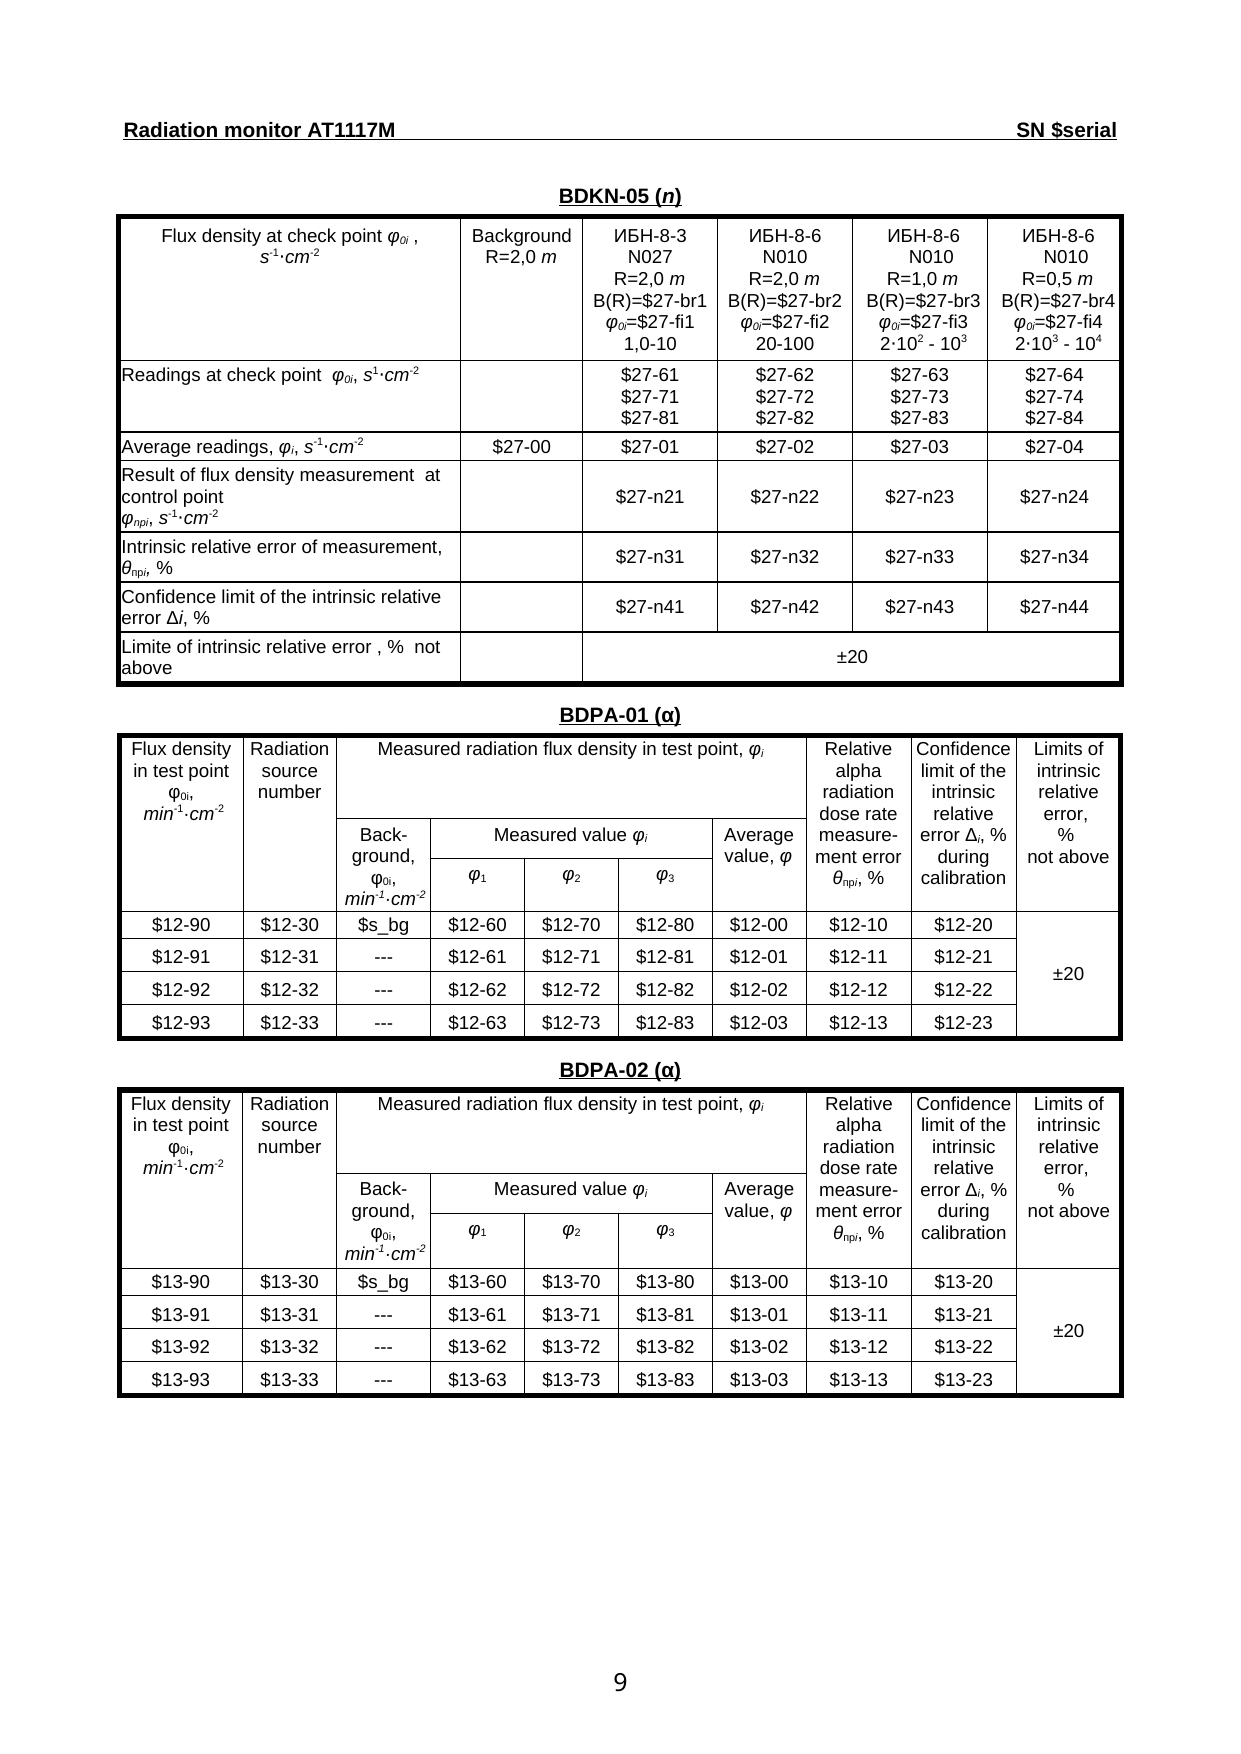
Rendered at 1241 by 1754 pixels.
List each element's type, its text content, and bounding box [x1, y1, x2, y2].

table_cell $13-70 [525, 1269, 618, 1295]
table_cell $13-10 [807, 1269, 911, 1295]
table_cell $s_bg [337, 1269, 430, 1295]
table_cell $12-01 [713, 939, 806, 971]
table_cell $12-21 [912, 939, 1016, 971]
table_cell $27-n43 [853, 583, 987, 631]
table_header BDPA-02 (α) [119, 1041, 1121, 1087]
table_cell Confidence limit of the intrinsic relative error Δi, % during calibration [912, 738, 1016, 911]
table_cell $27-02 [718, 433, 852, 460]
table_cell $13-83 [619, 1362, 712, 1393]
table_cell $12-33 [244, 1005, 336, 1036]
table_cell [461, 361, 582, 431]
table_cell Limite of intrinsic relative error , % not above [121, 633, 460, 681]
table_cell φ3 [619, 1214, 712, 1268]
table_cell $27-n32 [718, 533, 852, 581]
table_cell Measured radiation flux density in test point, φi [337, 738, 806, 818]
table_cell Intrinsic relative error of measurement, θпрi, % [121, 533, 460, 581]
table_cell [461, 583, 582, 631]
table_cell $13-81 [619, 1296, 712, 1328]
table_cell $12-20 [912, 912, 1016, 938]
table_cell Measured value φi [431, 1174, 712, 1212]
table_cell $13-61 [431, 1296, 524, 1328]
table_cell $27-n22 [718, 461, 852, 531]
table_cell ИБН-8-6 N010 R=2,0 m B(R)=$27-br2 φ0i=$27-fi2 20-100 [718, 219, 852, 360]
table_cell $12-70 [525, 912, 618, 938]
table_cell $13-93 [122, 1362, 242, 1393]
table_cell $27-n23 [853, 461, 987, 531]
table_cell Confidence limit of the intrinsic relative error Δi, % during calibration [912, 1093, 1016, 1268]
table_cell $13-80 [619, 1269, 712, 1295]
table_cell Measured radiation flux density in test point, φi [337, 1093, 806, 1173]
table_cell $12-73 [525, 1005, 618, 1036]
table_cell $12-62 [431, 972, 524, 1003]
table_cell Radiation source number [244, 738, 336, 911]
table_cell --- [337, 972, 430, 1003]
table_header BDPA-01 (α) [119, 687, 1121, 733]
table_cell $13-03 [713, 1362, 806, 1393]
table_cell $13-00 [713, 1269, 806, 1295]
table_cell $27-n31 [583, 533, 717, 581]
table_cell $12-23 [912, 1005, 1016, 1036]
table_cell Radiation source number [243, 1093, 336, 1268]
table_cell $27-n33 [853, 533, 987, 581]
table_cell Back-ground, φ0i, min-1·cm-2 [337, 1174, 430, 1268]
table_cell $27-61 $27-71 $27-81 [583, 361, 717, 431]
table_cell Average value, φ [713, 819, 806, 911]
table_cell $27-04 [988, 433, 1119, 460]
table_cell $12-91 [122, 939, 243, 971]
table_cell Limits of intrinsic relative error, % not above [1017, 1093, 1119, 1268]
table_cell $13-12 [807, 1329, 911, 1361]
table_cell Average value, φ [713, 1174, 806, 1268]
table_cell $12-12 [807, 972, 911, 1003]
table_cell ИБН-8-3 N027 R=2,0 m B(R)=$27-br1 φ0i=$27-fi1 1,0-10 [583, 219, 717, 360]
table_cell $13-73 [525, 1362, 618, 1393]
table_cell $27-03 [853, 433, 987, 460]
table_cell $12-13 [807, 1005, 911, 1036]
table_cell $s_bg [337, 912, 430, 938]
table_cell $13-01 [713, 1296, 806, 1328]
table_cell φ1 [431, 859, 524, 911]
table_cell $13-60 [431, 1269, 524, 1295]
table_cell $13-22 [912, 1329, 1016, 1361]
table_cell ±20 [1017, 912, 1118, 1036]
table_cell Limits of intrinsic relative error, % not above [1017, 738, 1118, 911]
table_cell $12-11 [807, 939, 911, 971]
table_cell $12-00 [713, 912, 806, 938]
table_cell $13-63 [431, 1362, 524, 1393]
table_cell ИБН-8-6 N010 R=0,5 m B(R)=$27-br4 φ0i=$27-fi4 2⋅103 - 104 [988, 219, 1119, 360]
table_cell $12-83 [619, 1005, 712, 1036]
table_cell $12-82 [619, 972, 712, 1003]
table_cell $13-33 [243, 1362, 336, 1393]
table_cell $12-92 [122, 972, 243, 1003]
table_cell $13-72 [525, 1329, 618, 1361]
table_cell φ2 [525, 859, 618, 911]
table_cell Result of flux density measurement at control point φnpi, s-1⋅cm-2 [121, 461, 460, 531]
table_cell Measured value φi [431, 819, 712, 858]
table_cell --- [337, 1362, 430, 1393]
table_cell φ2 [525, 1214, 618, 1268]
table_cell Relative alpha radiation dose rate measure-ment error θпрi, % [807, 1093, 911, 1268]
table_cell $27-00 [461, 433, 582, 460]
table_cell $13-31 [243, 1296, 336, 1328]
table_cell $27-n44 [988, 583, 1119, 631]
table_cell $12-72 [525, 972, 618, 1003]
table_header BDKN-05 (n) [118, 179, 1122, 214]
table_cell $13-32 [243, 1329, 336, 1361]
table_cell $12-80 [619, 912, 712, 938]
table_cell $12-30 [244, 912, 336, 938]
table_cell $12-22 [912, 972, 1016, 1003]
table_cell $12-63 [431, 1005, 524, 1036]
table_cell Flux density at check point φ0i , s-1⋅cm-2 [121, 219, 460, 360]
table_cell $12-32 [244, 972, 336, 1003]
table_cell --- [337, 939, 430, 971]
table_cell $12-10 [807, 912, 911, 938]
table_cell $27-n42 [718, 583, 852, 631]
table_cell Relative alpha radiation dose rate measure-ment error θпрi, % [807, 738, 911, 911]
table_cell $13-23 [912, 1362, 1016, 1393]
table_cell Background R=2,0 m [461, 219, 582, 360]
table_cell $12-71 [525, 939, 618, 971]
table_cell $12-03 [713, 1005, 806, 1036]
table_cell $13-11 [807, 1296, 911, 1328]
table_cell [461, 533, 582, 581]
table_cell $27-n41 [583, 583, 717, 631]
table_cell $27-n24 [988, 461, 1119, 531]
table_cell $13-02 [713, 1329, 806, 1361]
table_cell $27-01 [583, 433, 717, 460]
table_cell $12-90 [122, 912, 243, 938]
table_cell [461, 633, 582, 681]
table_cell [461, 461, 582, 531]
table_cell ИБН-8-6 N010 R=1,0 m B(R)=$27-br3 φ0i=$27-fi3 2⋅102 - 103 [853, 219, 987, 360]
table_cell ±20 [1017, 1269, 1119, 1393]
table_cell $12-61 [431, 939, 524, 971]
table_cell $13-30 [243, 1269, 336, 1295]
table_cell $12-60 [431, 912, 524, 938]
table_cell Average readings, φi, s-1⋅cm-2 [121, 433, 460, 460]
table_cell --- [337, 1005, 430, 1036]
table_cell Back-ground, φ0i, min-1·cm-2 [337, 819, 430, 911]
table_cell $13-62 [431, 1329, 524, 1361]
table_cell $27-64 $27-74 $27-84 [988, 361, 1119, 431]
table_cell $13-82 [619, 1329, 712, 1361]
table_cell φ1 [431, 1214, 524, 1268]
table_cell $13-13 [807, 1362, 911, 1393]
table_cell $13-20 [912, 1269, 1016, 1295]
table_cell $12-93 [122, 1005, 243, 1036]
table_cell Flux density in test point φ0i, min-1·cm-2 [122, 1093, 242, 1268]
table_cell Readings at check point φ0i, s1⋅cm-2 [121, 361, 460, 431]
table_cell --- [337, 1296, 430, 1328]
table_cell Confidence limit of the intrinsic relative error Δi, % [121, 583, 460, 631]
table_cell $12-02 [713, 972, 806, 1003]
table_cell Flux density in test point φ0i, min-1·cm-2 [122, 738, 243, 911]
table_cell $13-90 [122, 1269, 242, 1295]
table_cell φ3 [619, 859, 712, 911]
table_cell $13-21 [912, 1296, 1016, 1328]
table_cell $27-62 $27-72 $27-82 [718, 361, 852, 431]
table_cell $27-63 $27-73 $27-83 [853, 361, 987, 431]
table_cell --- [337, 1329, 430, 1361]
table_cell $13-92 [122, 1329, 242, 1361]
table_cell ±20 [583, 633, 1119, 681]
table_cell $13-91 [122, 1296, 242, 1328]
table_cell $12-81 [619, 939, 712, 971]
table_cell $27-n34 [988, 533, 1119, 581]
table_cell $13-71 [525, 1296, 618, 1328]
table_cell $27-n21 [583, 461, 717, 531]
table_cell $12-31 [244, 939, 336, 971]
